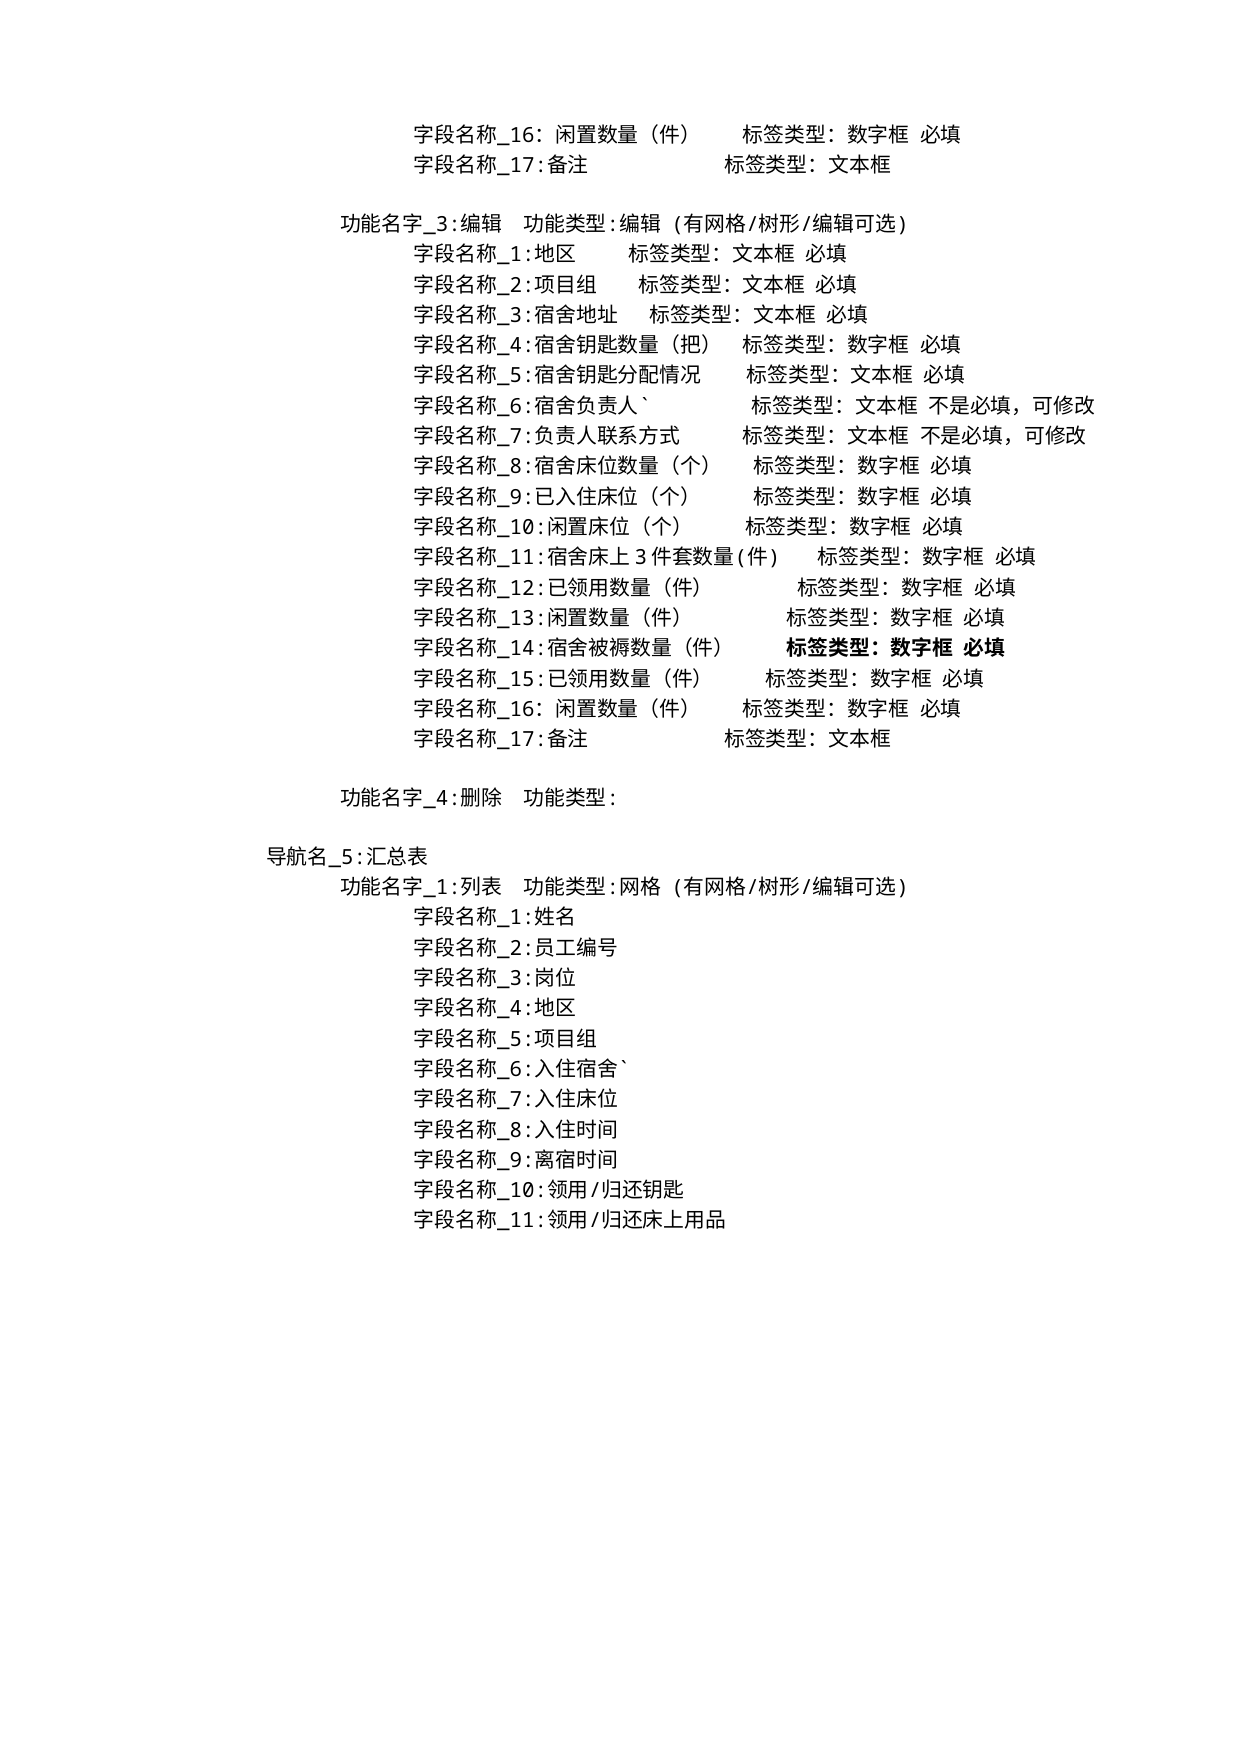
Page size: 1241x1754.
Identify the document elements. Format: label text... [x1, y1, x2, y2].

text 字段名称_9:离宿时间 [118, 1143, 1122, 1173]
text 字段名称_4:地区 [118, 992, 1122, 1022]
text 字段名称_6:入住宿舍` [118, 1052, 1122, 1082]
text 功能名字_3:编辑 功能类型:编辑 (有网格/树形/编辑可选) [118, 207, 1122, 237]
text 功能名字_4:删除 功能类型: [118, 781, 1122, 812]
text 字段名称_14:宿舍被褥数量（件） 标签类型：数字框 必填 [118, 632, 1122, 662]
text 字段名称_15:已领用数量（件） 标签类型：数字框 必填 [118, 662, 1122, 692]
text 字段名称_17:备注 标签类型：文本框 [118, 148, 1122, 179]
text 字段名称_1:地区 标签类型：文本框 必填 [118, 237, 1122, 268]
text 字段名称_4:宿舍钥匙数量（把） 标签类型：数字框 必填 [118, 328, 1122, 359]
text 字段名称_6:宿舍负责人` 标签类型：文本框 不是必填，可修改 [118, 389, 1122, 419]
text 字段名称_10:领用/归还钥匙 [118, 1173, 1122, 1204]
text 字段名称_1:姓名 [118, 901, 1122, 931]
text 字段名称_16：闲置数量（件） 标签类型：数字框 必填 [118, 692, 1122, 722]
text 导航名_5:汇总表 [118, 840, 1122, 870]
text 字段名称_17:备注 标签类型：文本框 [118, 722, 1122, 753]
text 字段名称_2:项目组 标签类型：文本框 必填 [118, 268, 1122, 298]
text 字段名称_7:入住床位 [118, 1082, 1122, 1113]
text 字段名称_2:员工编号 [118, 931, 1122, 961]
text 字段名称_9:已入住床位（个） 标签类型：数字框 必填 [118, 480, 1122, 510]
text 字段名称_3:岗位 [118, 961, 1122, 992]
text 字段名称_3:宿舍地址 标签类型：文本框 必填 [118, 298, 1122, 328]
text 字段名称_8:入住时间 [118, 1113, 1122, 1143]
text 功能名字_1:列表 功能类型:网格 (有网格/树形/编辑可选) [118, 870, 1122, 901]
text 字段名称_13:闲置数量（件） 标签类型：数字框 必填 [118, 601, 1122, 632]
text 字段名称_16：闲置数量（件） 标签类型：数字框 必填 [118, 118, 1122, 148]
text 字段名称_11:领用/归还床上用品 [118, 1204, 1122, 1234]
text 字段名称_5:项目组 [118, 1022, 1122, 1052]
text 字段名称_5:宿舍钥匙分配情况 标签类型：文本框 必填 [118, 359, 1122, 389]
text 字段名称_7:负责人联系方式 标签类型：文本框 不是必填，可修改 [118, 419, 1122, 450]
text 字段名称_11:宿舍床上3件套数量(件) 标签类型：数字框 必填 [118, 541, 1122, 571]
text 字段名称_12:已领用数量（件） 标签类型：数字框 必填 [118, 571, 1122, 601]
text 字段名称_10:闲置床位（个） 标签类型：数字框 必填 [118, 510, 1122, 541]
text 字段名称_8:宿舍床位数量（个） 标签类型：数字框 必填 [118, 450, 1122, 480]
